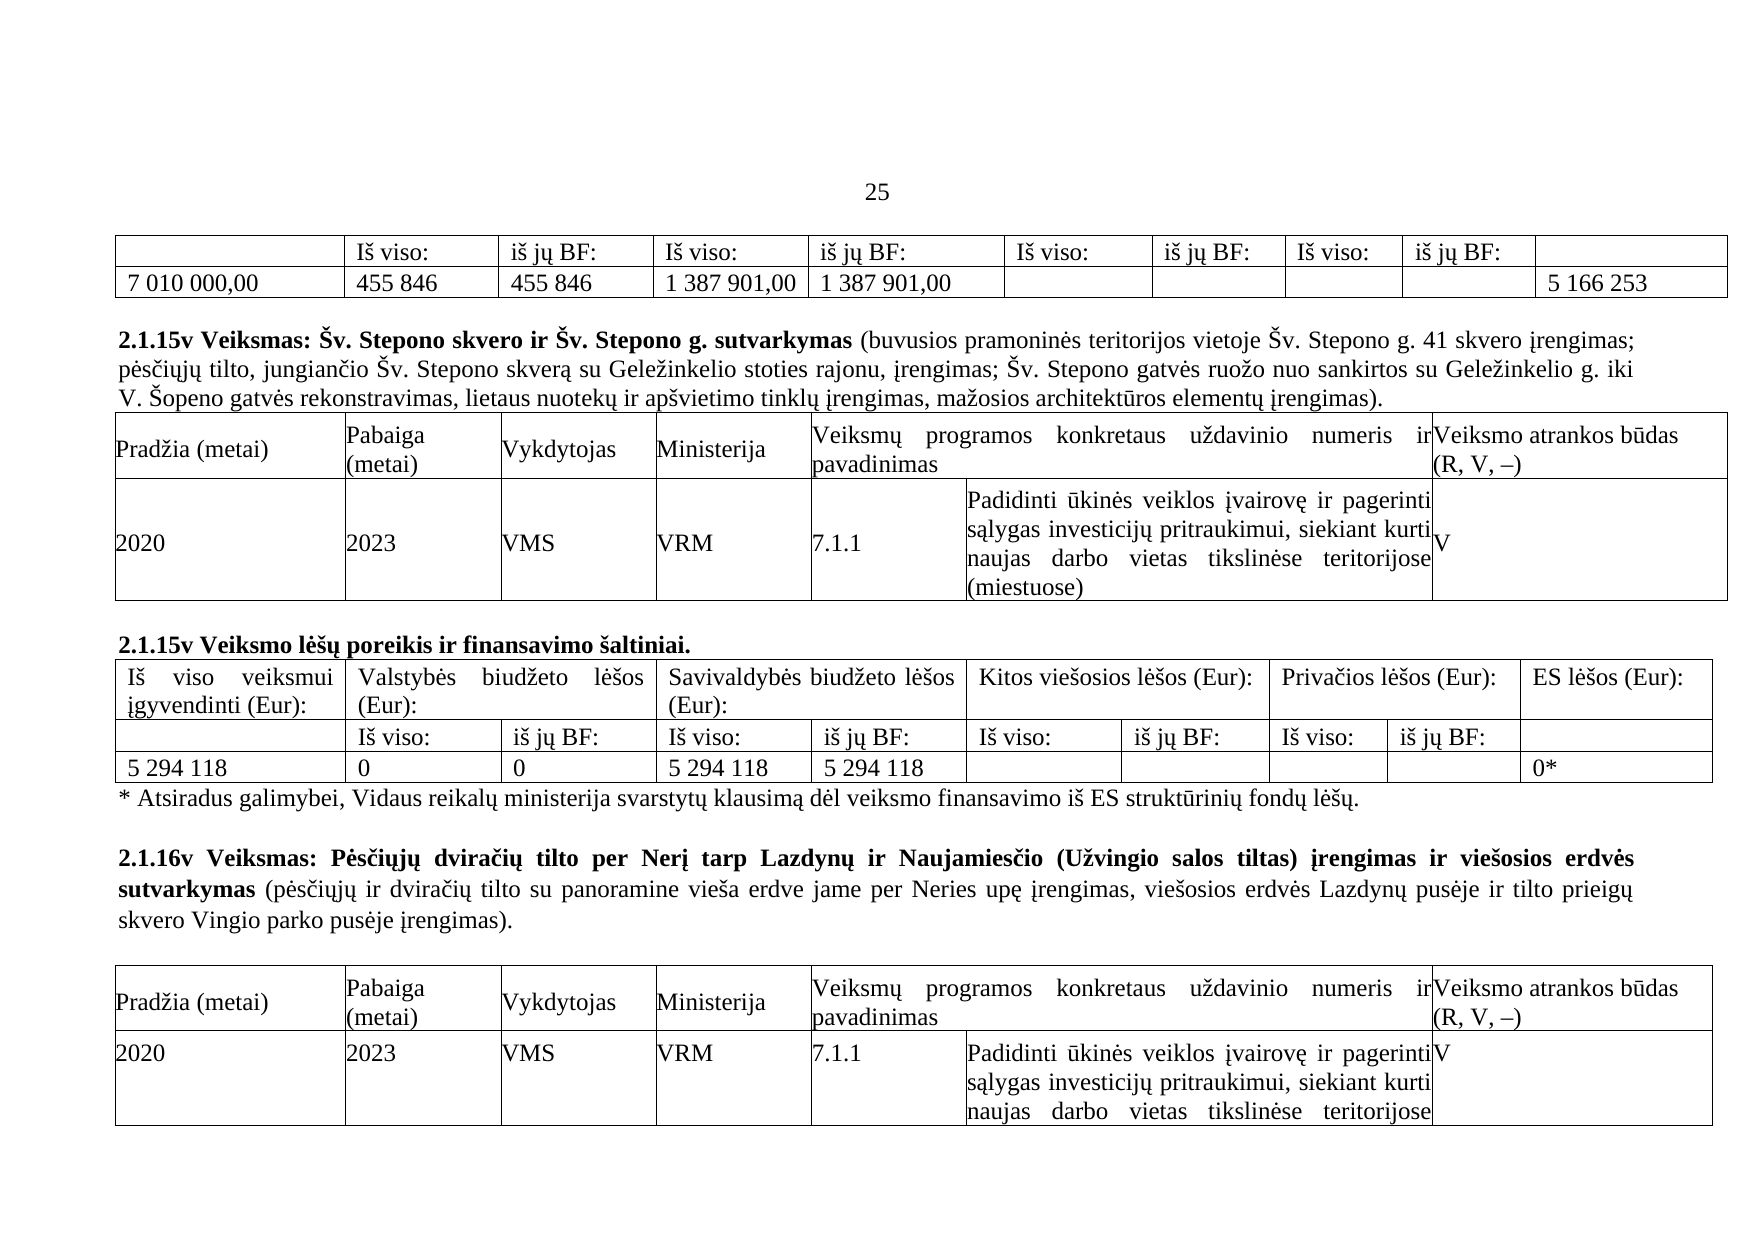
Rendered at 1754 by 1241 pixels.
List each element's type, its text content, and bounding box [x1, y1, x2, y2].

table_cell 5 294 118 [116, 752, 345, 782]
table_header Savivaldybės biudžeto lėšos (Eur): [657, 660, 966, 719]
table_header Vykdytojas [502, 966, 656, 1030]
table_cell 7.1.1 [812, 479, 966, 600]
table_cell Iš viso: [1286, 236, 1402, 266]
table_cell 5 166 253 [1536, 267, 1727, 296]
table_cell Iš viso: [657, 720, 811, 751]
table_cell 7.1.1 [812, 1031, 966, 1124]
table_header Vykdytojas [502, 413, 656, 477]
table_cell VRM [657, 479, 811, 600]
table_cell 0 [502, 752, 656, 782]
table_header Iš viso veiksmui įgyvendinti (Eur): [116, 660, 345, 719]
table_cell Iš viso: [346, 720, 501, 751]
table_cell [1270, 752, 1387, 782]
table_cell [1122, 752, 1269, 782]
table_cell V [1433, 1031, 1712, 1124]
table_cell 2020 [116, 1031, 345, 1124]
table_cell Padidinti ūkinės veiklos įvairovę ir pagerinti sąlygas investicijų pritraukimui, siekiant kurti naujas darbo vietas tikslinėse teritorijose [967, 1031, 1432, 1124]
table_cell iš jų BF: [499, 236, 653, 266]
table_cell Iš viso: [1005, 236, 1152, 266]
table_cell 455 846 [499, 267, 653, 296]
text 2.1.16v Veiksmas: Pėsčiųjų dviračių tilto per Nerį tarp Lazdynų ir Naujamiesčio (Užvingio salos tiltas) įrengimas ir viešosios erdvės sutvarkymas (pėsčiųjų ir dviračių tilto su panoramine vieša erdve jame per Neries upę įrengimas, viešosios erdvės Lazdynų pusėje ir tilto prieigų skvero Vingio parko pusėje įrengimas). [118, 843, 1636, 934]
table_header Pabaiga (metai) [346, 413, 501, 477]
table_cell [116, 236, 344, 266]
table_cell 0* [1521, 752, 1712, 782]
table_cell iš jų BF: [809, 236, 1004, 266]
table_header Kitos viešosios lėšos (Eur): [967, 660, 1269, 719]
table_cell iš jų BF: [812, 720, 966, 751]
table_header Ministerija [657, 966, 811, 1030]
table_cell 0 [346, 752, 501, 782]
table_cell iš jų BF: [502, 720, 656, 751]
table_header Pabaiga (metai) [346, 966, 501, 1030]
table_cell 7 010 000,00 [116, 267, 344, 296]
table_cell V [1433, 479, 1727, 600]
table_cell [967, 752, 1121, 782]
text 2.1.15v Veiksmas: Šv. Stepono skvero ir Šv. Stepono g. sutvarkymas (buvusios pramoninės teritorijos vietoje Šv. Stepono g. 41 skvero įrengimas; pėsčiųjų tilto, jungiančio Šv. Stepono skverą su Geležinkelio stoties rajonu, įrengimas; Šv. Stepono gatvės ruožo nuo sankirtos su Geležinkelio g. iki V. Šopeno gatvės rekonstravimas, lietaus nuotekų ir apšvietimo tinklų įrengimas, mažosios architektūros elementų įrengimas). [118, 326, 1636, 412]
table_cell VMS [502, 1031, 656, 1124]
table_cell VRM [657, 1031, 811, 1124]
table_cell Iš viso: [345, 236, 498, 266]
table_cell Padidinti ūkinės veiklos įvairovę ir pagerinti sąlygas investicijų pritraukimui, siekiant kurti naujas darbo vietas tikslinėse teritorijose (miestuose) [967, 479, 1432, 600]
text * Atsiradus galimybei, Vidaus reikalų ministerija svarstytų klausimą dėl veiksmo finansavimo iš ES struktūrinių fondų lėšų. [118, 783, 1636, 812]
table_cell 5 294 118 [657, 752, 811, 782]
table_header ES lėšos (Eur): [1521, 660, 1712, 719]
table_cell [1403, 267, 1535, 296]
table_header Veiksmų programos konkretaus uždavinio numeris ir pavadinimas [812, 966, 1432, 1030]
table_header Pradžia (metai) [116, 413, 345, 477]
table_cell 455 846 [345, 267, 498, 296]
table_header Valstybės biudžeto lėšos (Eur): [346, 660, 656, 719]
table_cell [1286, 267, 1402, 296]
table_cell iš jų BF: [1153, 236, 1285, 266]
table_cell 2023 [346, 1031, 501, 1124]
table_cell [1536, 236, 1727, 266]
text 2.1.15v Veiksmo lėšų poreikis ir finansavimo šaltiniai. [118, 630, 1636, 659]
table_header Ministerija [657, 413, 811, 477]
table_cell [1153, 267, 1285, 296]
table_header Veiksmų programos konkretaus uždavinio numeris ir pavadinimas [812, 413, 1432, 477]
table_cell [1521, 720, 1712, 751]
table_cell 5 294 118 [812, 752, 966, 782]
table_cell Iš viso: [654, 236, 808, 266]
table_cell 1 387 901,00 [809, 267, 1004, 296]
table_cell [1005, 267, 1152, 296]
table_cell Iš viso: [967, 720, 1121, 751]
table_header Veiksmo atrankos būdas (R, V, –) [1433, 966, 1712, 1030]
table_cell 2023 [346, 479, 501, 600]
table_cell iš jų BF: [1403, 236, 1535, 266]
table_cell iš jų BF: [1388, 720, 1520, 751]
table_cell iš jų BF: [1122, 720, 1269, 751]
table_cell 1 387 901,00 [654, 267, 808, 296]
table_cell VMS [502, 479, 656, 600]
table_header Privačios lėšos (Eur): [1270, 660, 1520, 719]
table_cell [116, 720, 345, 751]
table_header Veiksmo atrankos būdas (R, V, –) [1433, 413, 1727, 477]
table_cell Iš viso: [1270, 720, 1387, 751]
table_cell [1388, 752, 1520, 782]
table_cell 2020 [116, 479, 345, 600]
table_header Pradžia (metai) [116, 966, 345, 1030]
